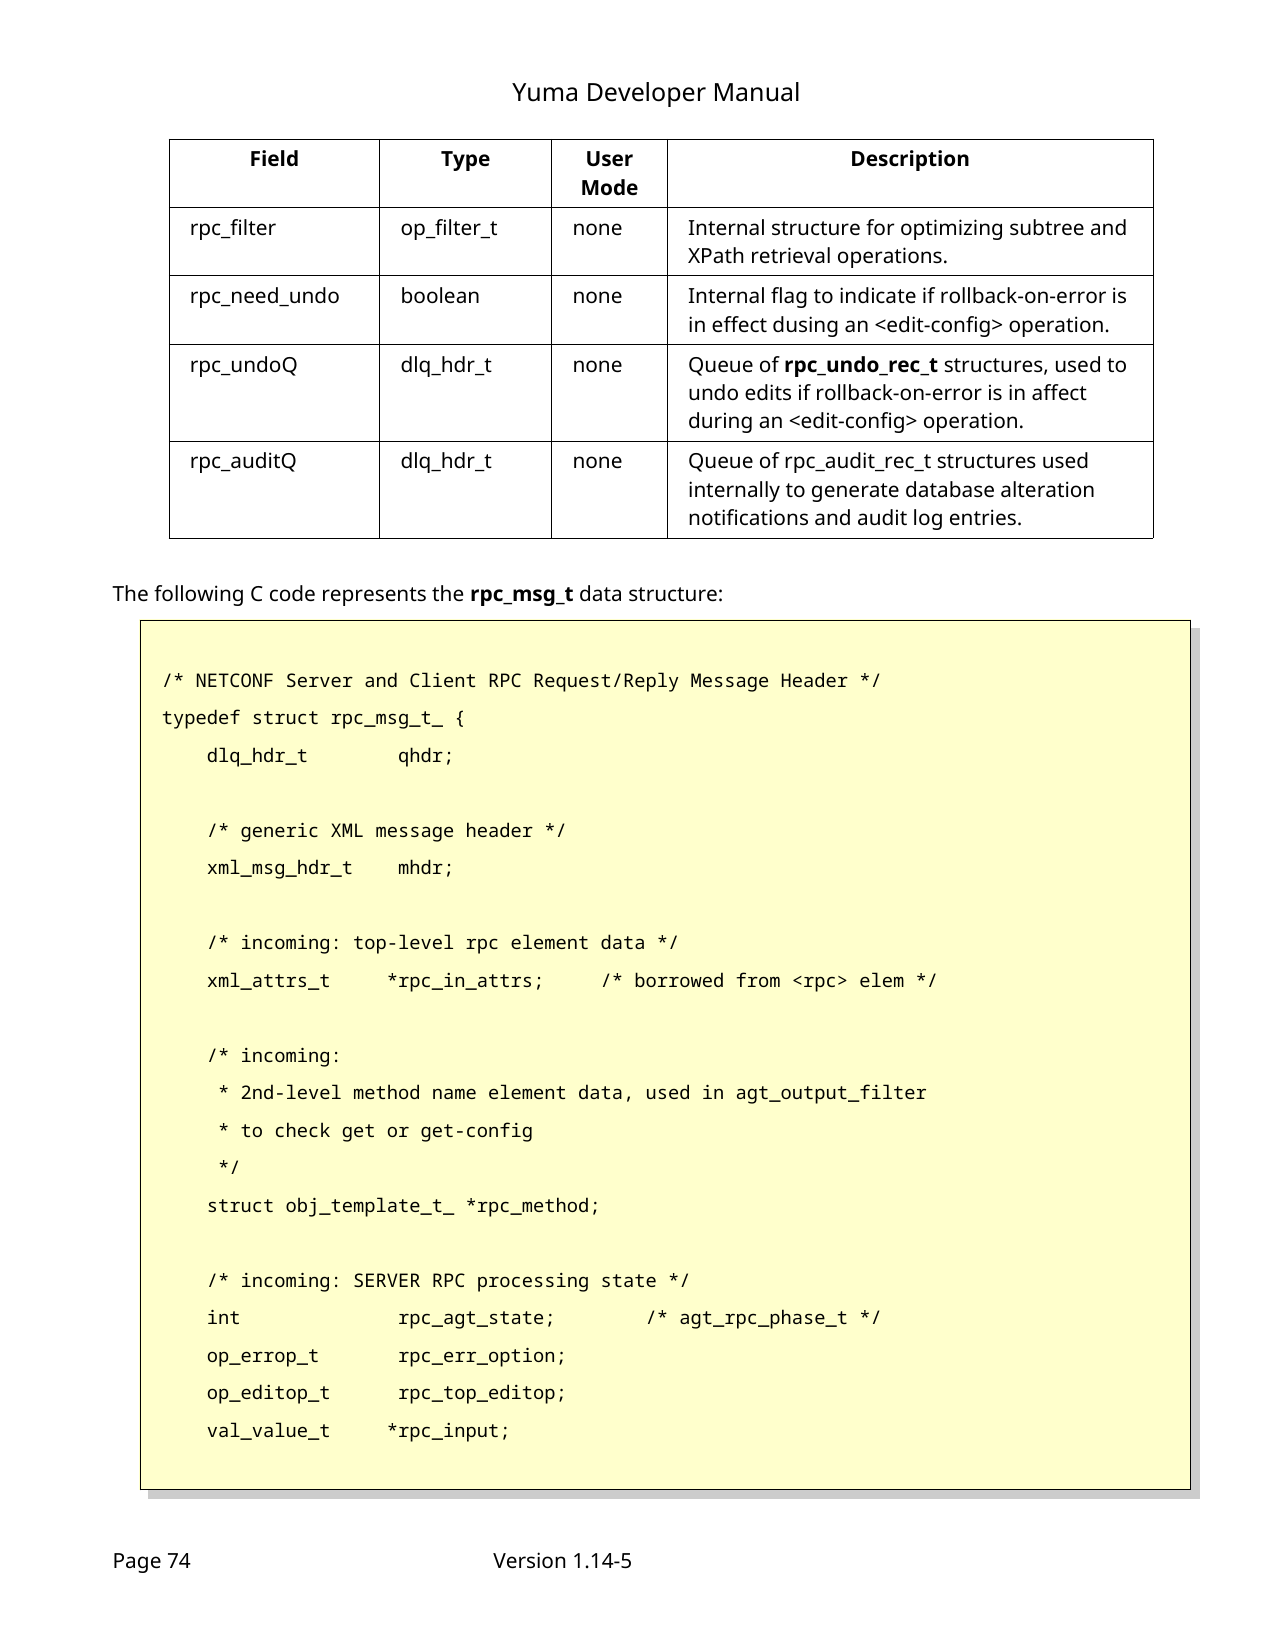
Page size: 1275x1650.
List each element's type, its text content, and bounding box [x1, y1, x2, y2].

table_cell Queue of rpc_audit_rec_t structures used internally to generate database alteration notifications and audit log entries. [668, 442, 1153, 538]
table_cell rpc_auditQ [170, 442, 379, 538]
text /* incoming: [141, 1032, 1190, 1068]
text op_errop_t rpc_err_option; [141, 1332, 1190, 1368]
table_cell dlq_hdr_t [380, 345, 551, 441]
table_cell none [552, 345, 667, 441]
text /* incoming: SERVER RPC processing state */ [141, 1257, 1190, 1293]
text xml_attrs_t *rpc_in_attrs; /* borrowed from <rpc> elem */ [141, 957, 1190, 993]
table_cell op_filter_t [380, 208, 551, 275]
table_cell rpc_need_undo [170, 276, 379, 344]
text */ [141, 1144, 1190, 1180]
table_header Field [170, 140, 379, 207]
text * to check get or get-config [141, 1107, 1190, 1143]
text typedef struct rpc_msg_t_ { [141, 694, 1190, 730]
table_cell Queue of rpc_undo_rec_t structures, used to undo edits if rollback-on-error is in affect during an <edit-config> operation. [668, 345, 1153, 441]
table_cell Internal flag to indicate if rollback-on-error is in effect dusing an <edit-config> operation. [668, 276, 1153, 344]
table_cell rpc_undoQ [170, 345, 379, 441]
table_cell none [552, 276, 667, 344]
text int rpc_agt_state; /* agt_rpc_phase_t */ [141, 1294, 1190, 1330]
table_header User Mode [552, 140, 667, 207]
text /* incoming: top-level rpc element data */ [141, 919, 1190, 955]
text * 2nd-level method name element data, used in agt_output_filter [141, 1069, 1190, 1105]
table_cell dlq_hdr_t [380, 442, 551, 538]
text /* NETCONF Server and Client RPC Request/Reply Message Header */ [141, 657, 1190, 693]
text /* generic XML message header */ [141, 807, 1190, 843]
text The following C code represents the rpc_msg_t data structure: [112, 579, 1200, 607]
text op_editop_t rpc_top_editop; [141, 1369, 1190, 1405]
table_cell none [552, 208, 667, 275]
table_cell rpc_filter [170, 208, 379, 275]
text xml_msg_hdr_t mhdr; [141, 844, 1190, 880]
table_cell Internal structure for optimizing subtree and XPath retrieval operations. [668, 208, 1153, 275]
text struct obj_template_t_ *rpc_method; [141, 1182, 1190, 1218]
table_cell none [552, 442, 667, 538]
table_header Description [668, 140, 1153, 207]
text dlq_hdr_t qhdr; [141, 732, 1190, 768]
table_cell boolean [380, 276, 551, 344]
table_header Type [380, 140, 551, 207]
text val_value_t *rpc_input; [141, 1407, 1190, 1443]
